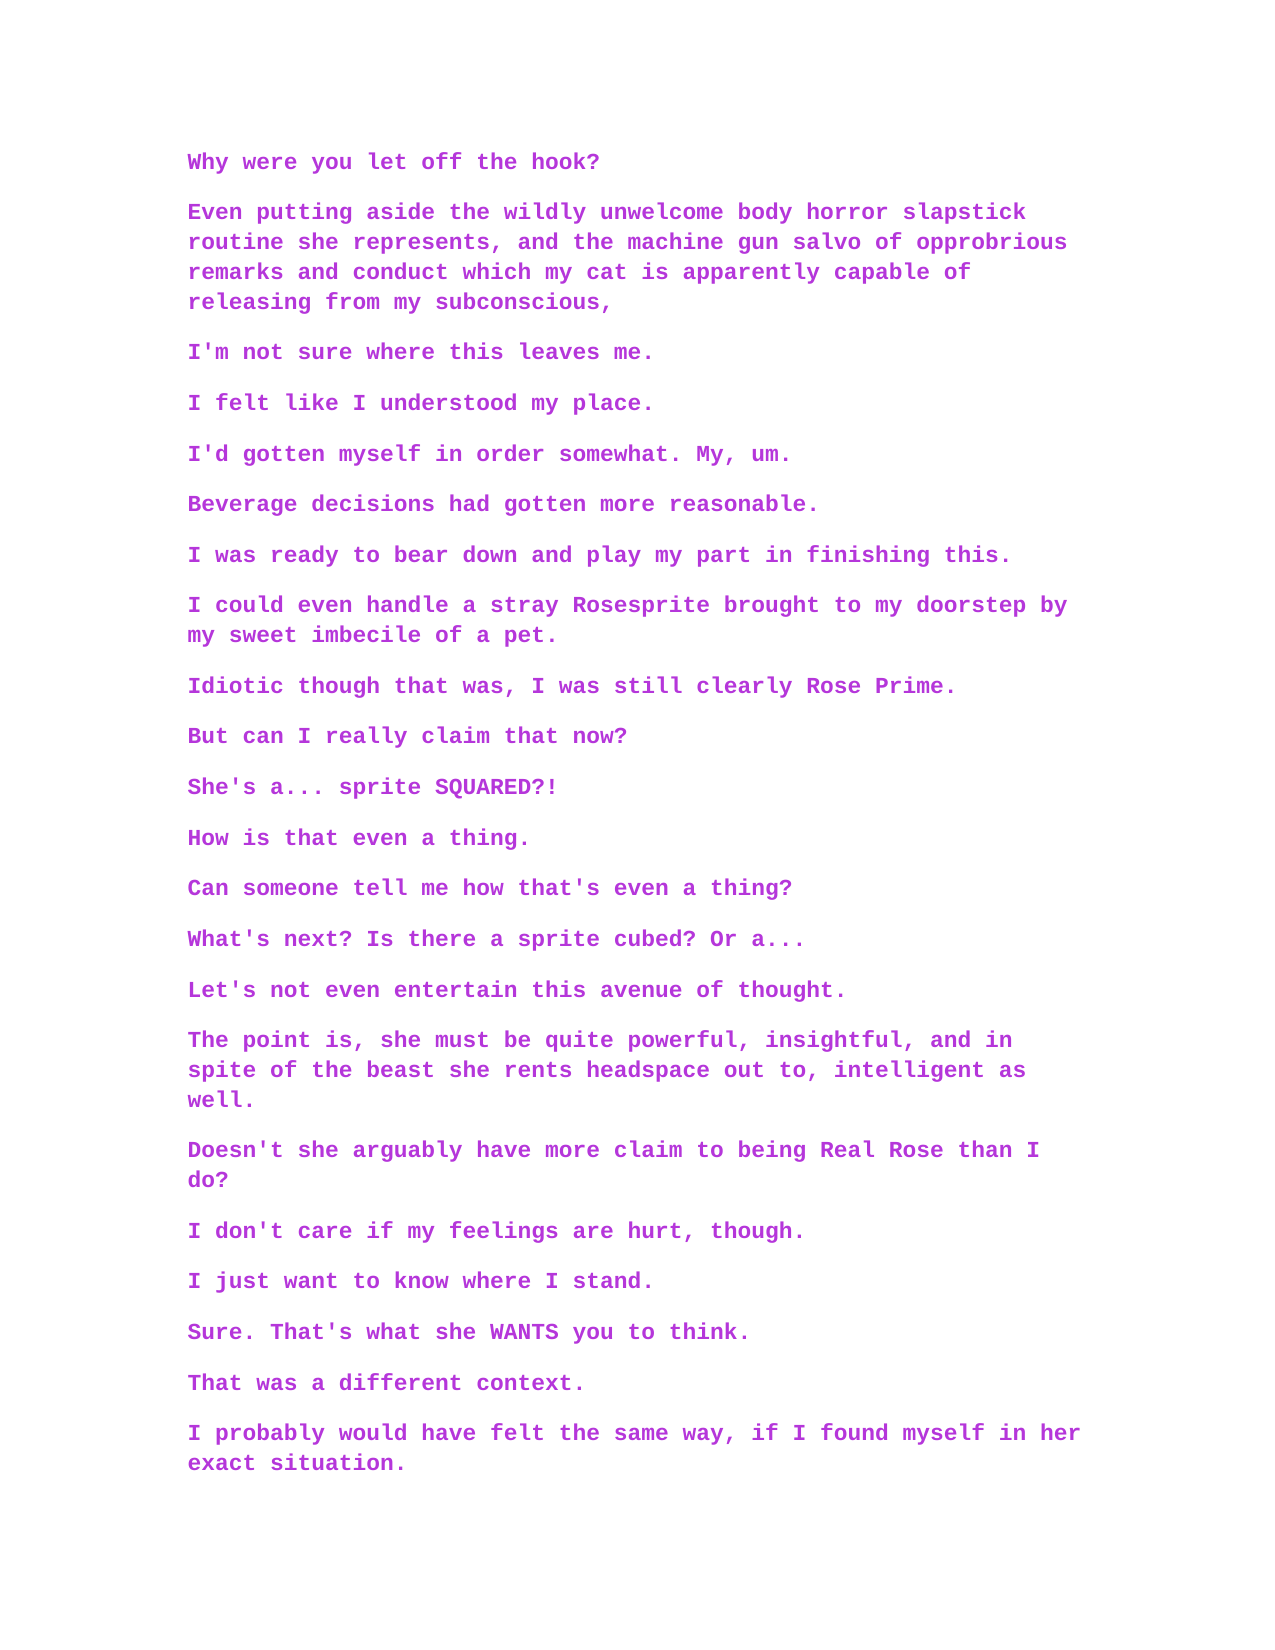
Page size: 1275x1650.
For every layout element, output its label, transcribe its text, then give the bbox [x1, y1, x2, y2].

text Can someone tell me how that's even a thing? [187, 877, 1087, 903]
text I probably would have felt the same way, if I found myself in her exact situation. [187, 1422, 1087, 1477]
text The point is, she must be quite powerful, insightful, and in spite of the beast she rents headspace out to, intelligent as well. [187, 1028, 1087, 1114]
text Let's not even entertain this avenue of thought. [187, 978, 1087, 1004]
text That was a different context. [187, 1371, 1087, 1397]
text Doesn't she arguably have more claim to being Real Rose than I do? [187, 1139, 1087, 1194]
text Why were you let off the hook? [187, 150, 1087, 176]
text She's a... sprite SQUARED?! [187, 775, 1087, 801]
text I'm not sure where this leaves me. [187, 341, 1087, 367]
text I felt like I understood my place. [187, 391, 1087, 417]
text I just want to know where I stand. [187, 1270, 1087, 1296]
text How is that even a thing. [187, 826, 1087, 852]
text Idiotic though that was, I was still clearly Rose Prime. [187, 674, 1087, 700]
text Sure. That's what she WANTS you to think. [187, 1320, 1087, 1346]
text I could even handle a stray Rosesprite brought to my doorstep by my sweet imbecile of a pet. [187, 594, 1087, 649]
text I don't care if my feelings are hurt, though. [187, 1219, 1087, 1245]
text Even putting aside the wildly unwelcome body horror slapstick routine she represents, and the machine gun salvo of opprobrious remarks and conduct which my cat is apparently capable of releasing from my subconscious, [187, 201, 1087, 316]
text But can I really claim that now? [187, 725, 1087, 751]
text I was ready to bear down and play my part in finishing this. [187, 543, 1087, 569]
text What's next? Is there a sprite cubed? Or a... [187, 927, 1087, 953]
text I'd gotten myself in order somewhat. My, um. [187, 442, 1087, 468]
text Beverage decisions had gotten more reasonable. [187, 492, 1087, 518]
